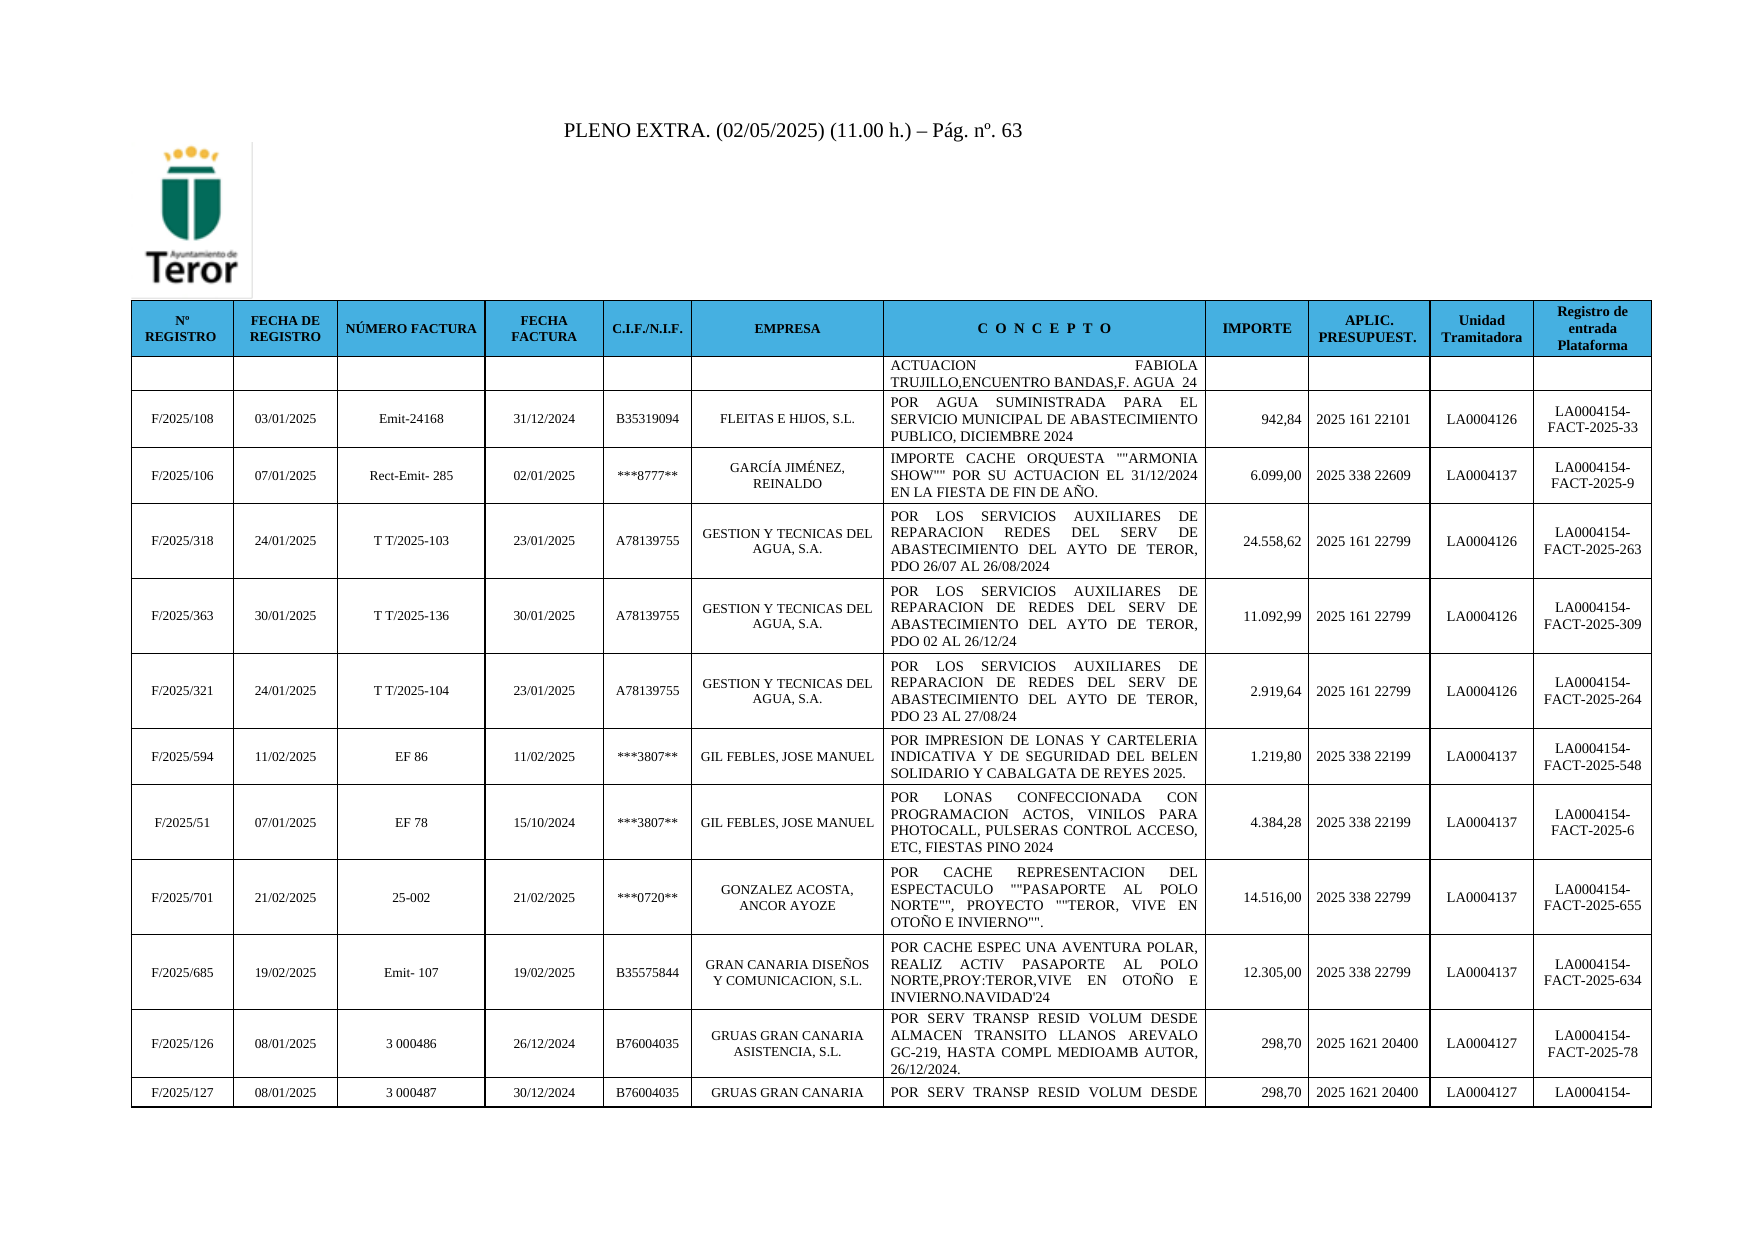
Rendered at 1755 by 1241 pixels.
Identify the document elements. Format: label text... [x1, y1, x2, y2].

table_cell GESTION Y TECNICAS DEL AGUA, S.A. [692, 579, 883, 653]
table_cell GRUAS GRAN CANARIA [692, 1078, 883, 1106]
table_cell ***8777** [604, 448, 691, 503]
table_header Registro de entrada Plataforma [1534, 301, 1651, 356]
table_cell 31/12/2024 [486, 391, 603, 447]
table_cell POR LOS SERVICIOS AUXILIARES DE REPARACION REDES DEL SERV DE ABASTECIMIENTO DEL AYTO DE TEROR, PDO 26/07 AL 26/08/2024 [884, 504, 1205, 578]
table_cell F/2025/106 [132, 448, 233, 503]
table_cell 08/01/2025 [234, 1010, 337, 1077]
table_cell LA0004126 [1431, 391, 1533, 447]
table_cell 298,70 [1206, 1078, 1308, 1106]
table_cell 2.919,64 [1206, 654, 1308, 728]
table_cell LA0004127 [1431, 1078, 1533, 1106]
table_cell ***3807** [604, 785, 691, 859]
table_cell 2025 1621 20400 [1309, 1010, 1429, 1077]
table_cell F/2025/318 [132, 504, 233, 578]
table_cell 23/01/2025 [486, 654, 603, 728]
table_cell ACTUACION FABIOLA TRUJILLO,ENCUENTRO BANDAS,F. AGUA 24 [884, 357, 1205, 390]
table_cell GESTION Y TECNICAS DEL AGUA, S.A. [692, 504, 883, 578]
table_cell ***0720** [604, 860, 691, 934]
table_cell F/2025/594 [132, 729, 233, 784]
table_cell LA0004126 [1431, 579, 1533, 653]
table_cell 24.558,62 [1206, 504, 1308, 578]
table_cell EF 86 [338, 729, 484, 784]
table_cell 26/12/2024 [486, 1010, 603, 1077]
table_cell POR LONAS CONFECCIONADA CON PROGRAMACION ACTOS, VINILOS PARA PHOTOCALL, PULSERAS CONTROL ACCESO, ETC, FIESTAS PINO 2024 [884, 785, 1205, 859]
table_cell POR LOS SERVICIOS AUXILIARES DE REPARACION DE REDES DEL SERV DE ABASTECIMIENTO DEL AYTO DE TEROR, PDO 02 AL 26/12/24 [884, 579, 1205, 653]
table_header Nº REGISTRO [132, 301, 233, 356]
table_cell POR SERV TRANSP RESID VOLUM DESDE ALMACEN TRANSITO LLANOS AREVALO GC-219, HASTA COMPL MEDIOAMB AUTOR, 26/12/2024. [884, 1010, 1205, 1077]
table_cell 14.516,00 [1206, 860, 1308, 934]
table_cell 2025 338 22199 [1309, 785, 1429, 859]
table_cell A78139755 [604, 654, 691, 728]
table_header C.I.F./N.I.F. [604, 301, 691, 356]
table_cell LA0004154-FACT-2025-263 [1534, 504, 1651, 578]
table_cell 6.099,00 [1206, 448, 1308, 503]
table_cell 23/01/2025 [486, 504, 603, 578]
table_cell A78139755 [604, 504, 691, 578]
table_cell 15/10/2024 [486, 785, 603, 859]
table_cell 2025 161 22799 [1309, 579, 1429, 653]
table_cell A78139755 [604, 579, 691, 653]
table_cell LA0004154- [1534, 1078, 1651, 1106]
table_header FECHA FACTURA [486, 301, 603, 356]
table_cell 2025 1621 20400 [1309, 1078, 1429, 1106]
table_cell GIL FEBLES, JOSE MANUEL [692, 729, 883, 784]
table_cell 30/12/2024 [486, 1078, 603, 1106]
table_cell 02/01/2025 [486, 448, 603, 503]
table_cell B76004035 [604, 1078, 691, 1106]
table_cell F/2025/685 [132, 935, 233, 1009]
table_cell POR AGUA SUMINISTRADA PARA EL SERVICIO MUNICIPAL DE ABASTECIMIENTO PUBLICO, DICIEMBRE 2024 [884, 391, 1205, 447]
table_cell GRAN CANARIA DISEÑOS Y COMUNICACION, S.L. [692, 935, 883, 1009]
table_cell LA0004137 [1431, 935, 1533, 1009]
table_cell 11.092,99 [1206, 579, 1308, 653]
table_cell 2025 161 22799 [1309, 504, 1429, 578]
table_cell GONZALEZ ACOSTA, ANCOR AYOZE [692, 860, 883, 934]
table_cell LA0004137 [1431, 448, 1533, 503]
table_cell F/2025/108 [132, 391, 233, 447]
table_cell [1309, 357, 1429, 390]
table_cell LA0004154-FACT-2025-9 [1534, 448, 1651, 503]
table_cell 08/01/2025 [234, 1078, 337, 1106]
table_cell F/2025/363 [132, 579, 233, 653]
table_cell 30/01/2025 [486, 579, 603, 653]
table_cell T T/2025-136 [338, 579, 484, 653]
table_cell B76004035 [604, 1010, 691, 1077]
table_cell F/2025/126 [132, 1010, 233, 1077]
table_cell 21/02/2025 [486, 860, 603, 934]
table_cell F/2025/321 [132, 654, 233, 728]
table_cell LA0004137 [1431, 860, 1533, 934]
table_cell [1431, 357, 1533, 390]
table_cell 03/01/2025 [234, 391, 337, 447]
table_cell 30/01/2025 [234, 579, 337, 653]
table_cell [604, 357, 691, 390]
table_cell F/2025/127 [132, 1078, 233, 1106]
table_cell 2025 338 22609 [1309, 448, 1429, 503]
table_cell 3 000486 [338, 1010, 484, 1077]
table_header NÚMERO FACTURA [338, 301, 484, 356]
table_cell 298,70 [1206, 1010, 1308, 1077]
table_cell LA0004126 [1431, 504, 1533, 578]
table_cell LA0004137 [1431, 729, 1533, 784]
table_cell LA0004126 [1431, 654, 1533, 728]
table_cell [234, 357, 337, 390]
table_cell LA0004154-FACT-2025-78 [1534, 1010, 1651, 1077]
table_cell 24/01/2025 [234, 654, 337, 728]
table_cell 3 000487 [338, 1078, 484, 1106]
table_cell LA0004154-FACT-2025-548 [1534, 729, 1651, 784]
table_cell B35575844 [604, 935, 691, 1009]
table_cell 4.384,28 [1206, 785, 1308, 859]
table_cell 24/01/2025 [234, 504, 337, 578]
table_cell POR CACHE REPRESENTACION DEL ESPECTACULO ""PASAPORTE AL POLO NORTE"", PROYECTO ""TEROR, VIVE EN OTOÑO E INVIERNO"". [884, 860, 1205, 934]
table_cell 07/01/2025 [234, 785, 337, 859]
table_cell 2025 338 22199 [1309, 729, 1429, 784]
table_cell LA0004154-FACT-2025-264 [1534, 654, 1651, 728]
table_cell 19/02/2025 [486, 935, 603, 1009]
table_cell GARCÍA JIMÉNEZ, REINALDO [692, 448, 883, 503]
table_cell [338, 357, 484, 390]
table_cell 19/02/2025 [234, 935, 337, 1009]
table_header EMPRESA [692, 301, 883, 356]
table_cell LA0004154-FACT-2025-309 [1534, 579, 1651, 653]
table_cell B35319094 [604, 391, 691, 447]
table_cell LA0004154-FACT-2025-655 [1534, 860, 1651, 934]
table_cell LA0004137 [1431, 785, 1533, 859]
table_cell LA0004154-FACT-2025-634 [1534, 935, 1651, 1009]
table_cell FLEITAS E HIJOS, S.L. [692, 391, 883, 447]
table_cell 21/02/2025 [234, 860, 337, 934]
table_cell GRUAS GRAN CANARIA ASISTENCIA, S.L. [692, 1010, 883, 1077]
table_cell [1534, 357, 1651, 390]
table_cell T T/2025-104 [338, 654, 484, 728]
table_cell F/2025/701 [132, 860, 233, 934]
table_cell 942,84 [1206, 391, 1308, 447]
table_cell [692, 357, 883, 390]
table_cell POR LOS SERVICIOS AUXILIARES DE REPARACION DE REDES DEL SERV DE ABASTECIMIENTO DEL AYTO DE TEROR, PDO 23 AL 27/08/24 [884, 654, 1205, 728]
table_header C O N C E P T O [884, 301, 1205, 356]
table_cell GIL FEBLES, JOSE MANUEL [692, 785, 883, 859]
table_cell 2025 338 22799 [1309, 935, 1429, 1009]
table_cell Rect-Emit- 285 [338, 448, 484, 503]
table_cell ***3807** [604, 729, 691, 784]
table_cell POR IMPRESION DE LONAS Y CARTELERIA INDICATIVA Y DE SEGURIDAD DEL BELEN SOLIDARIO Y CABALGATA DE REYES 2025. [884, 729, 1205, 784]
table_cell T T/2025-103 [338, 504, 484, 578]
table_cell GESTION Y TECNICAS DEL AGUA, S.A. [692, 654, 883, 728]
table_header APLIC. PRESUPUEST. [1309, 301, 1429, 356]
table_cell [1206, 357, 1308, 390]
table_header IMPORTE [1206, 301, 1308, 356]
table_header FECHA DE REGISTRO [234, 301, 337, 356]
table_cell 25-002 [338, 860, 484, 934]
table_cell 2025 338 22799 [1309, 860, 1429, 934]
table_cell Emit- 107 [338, 935, 484, 1009]
table_cell 11/02/2025 [486, 729, 603, 784]
table_cell LA0004127 [1431, 1010, 1533, 1077]
table_cell IMPORTE CACHE ORQUESTA ""ARMONIA SHOW"" POR SU ACTUACION EL 31/12/2024 EN LA FIESTA DE FIN DE AÑO. [884, 448, 1205, 503]
table_cell 11/02/2025 [234, 729, 337, 784]
table_cell POR CACHE ESPEC UNA AVENTURA POLAR, REALIZ ACTIV PASAPORTE AL POLO NORTE,PROY:TEROR,VIVE EN OTOÑO E INVIERNO.NAVIDAD'24 [884, 935, 1205, 1009]
table_cell 12.305,00 [1206, 935, 1308, 1009]
table_cell Emit-24168 [338, 391, 484, 447]
table_cell EF 78 [338, 785, 484, 859]
table_cell F/2025/51 [132, 785, 233, 859]
table_cell 07/01/2025 [234, 448, 337, 503]
table_cell [486, 357, 603, 390]
table_cell LA0004154-FACT-2025-33 [1534, 391, 1651, 447]
table_cell 2025 161 22799 [1309, 654, 1429, 728]
table_header Unidad Tramitadora [1431, 301, 1533, 356]
table_cell [132, 357, 233, 390]
table_cell 2025 161 22101 [1309, 391, 1429, 447]
table_cell LA0004154-FACT-2025-6 [1534, 785, 1651, 859]
table_cell 1.219,80 [1206, 729, 1308, 784]
table_cell POR SERV TRANSP RESID VOLUM DESDE [884, 1078, 1205, 1106]
